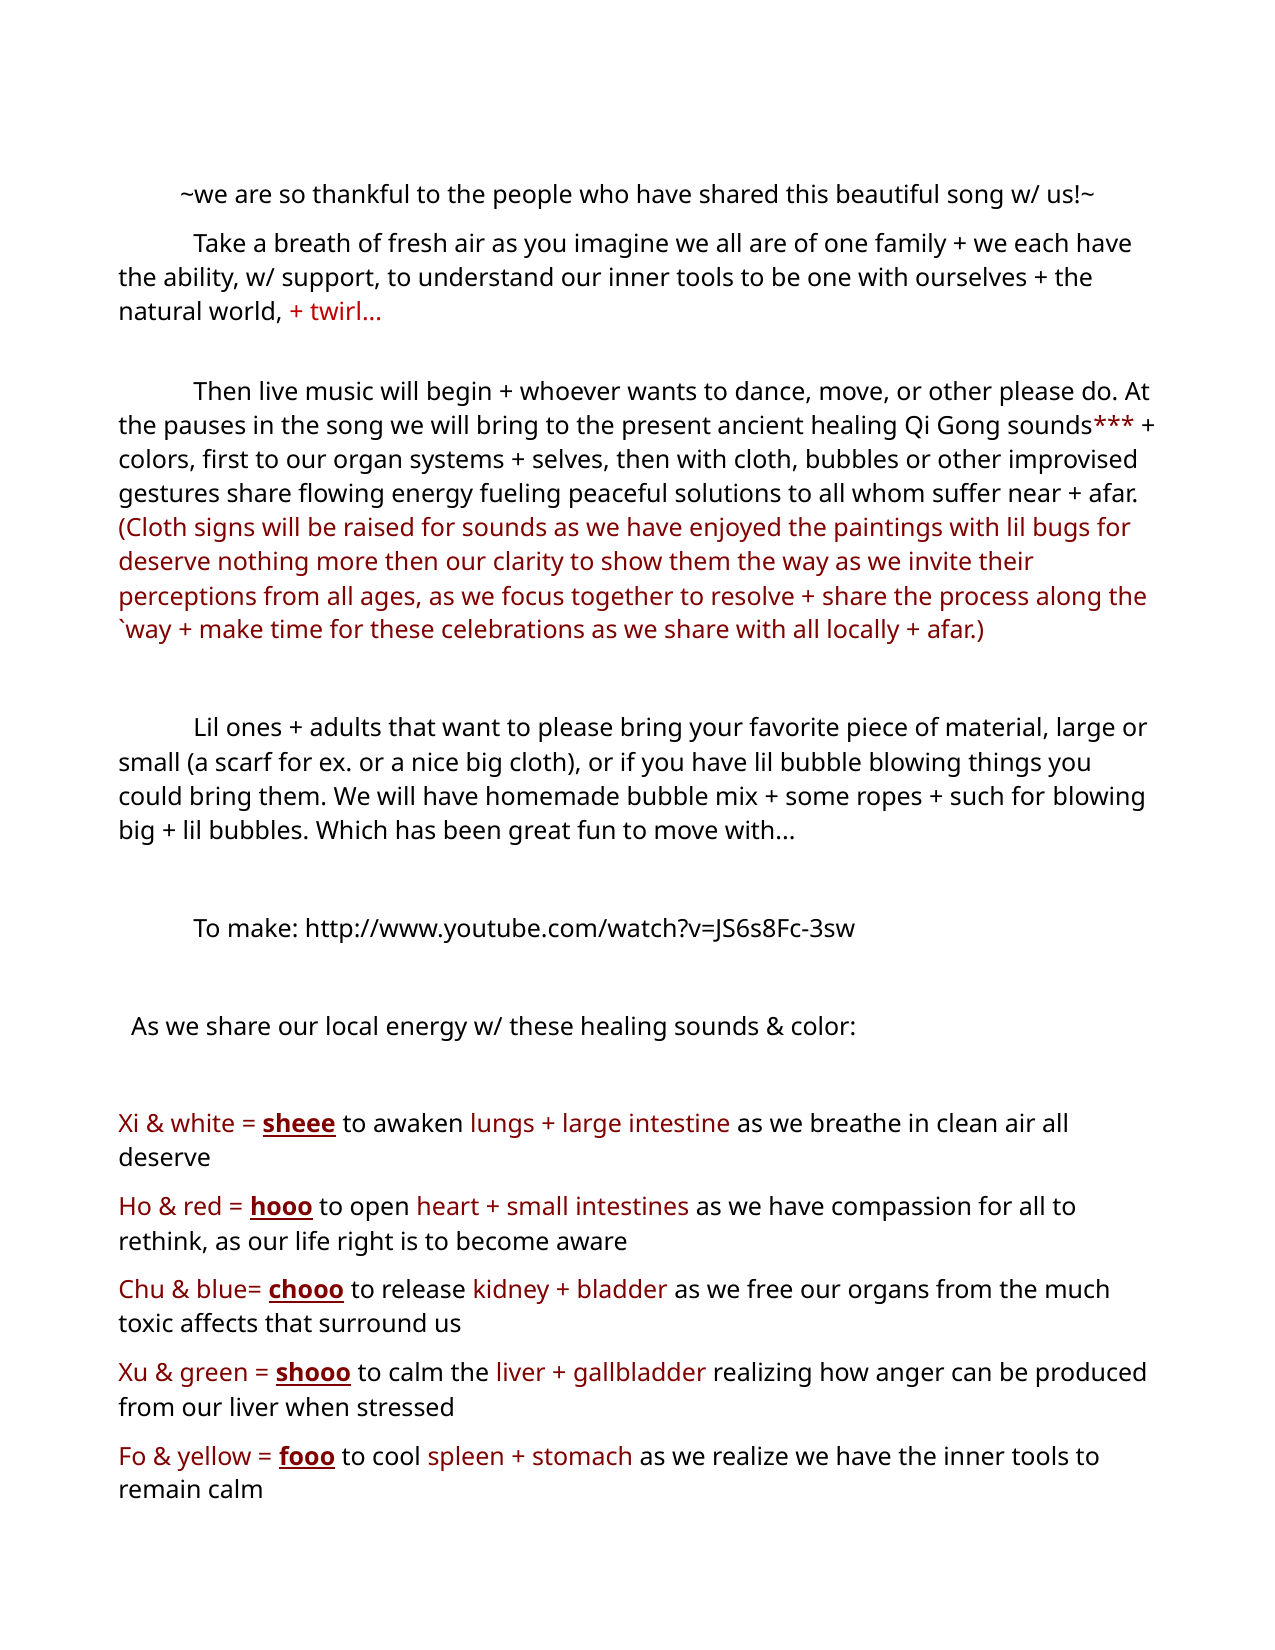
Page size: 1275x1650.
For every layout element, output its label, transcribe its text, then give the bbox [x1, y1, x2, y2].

text Fo & yellow = fooo to cool spleen + stomach as we realize we have the inner tools to remain calm [118, 1438, 1157, 1506]
text Then live music will begin + whoever wants to dance, move, or other please do. At the pauses in the song we will bring to the present ancient healing Qi Gong sounds*** + colors, first to our organ systems + selves, then with cloth, bubbles or other improvised gestures share flowing energy fueling peaceful solutions to all whom suffer near + afar. (Cloth signs will be raised for sounds as we have enjoyed the paintings with lil bugs for deserve nothing more then our clarity to show them the way as we invite their perceptions from all ages, as we focus together to resolve + share the process along the `way + make time for these celebrations as we share with all locally + afar.) [118, 374, 1157, 646]
text Lil ones + adults that want to please bring your favorite piece of material, large or small (a scarf for ex. or a nice big cloth), or if you have lil bubble blowing things you could bring them. We will have homemade bubble mix + some ropes + such for blowing big + lil bubbles. Which has been great fun to move with... [118, 710, 1157, 846]
text Xi & white = sheee to awaken lungs + large intestine as we breathe in clean air all deserve [118, 1106, 1157, 1174]
text Chu & blue= chooo to release kidney + bladder as we free our organs from the much toxic affects that surround us [118, 1272, 1157, 1340]
text As we share our local energy w/ these healing sounds & color: [118, 1008, 1157, 1042]
text Take a breath of fresh air as you imagine we all are of one family + we each have the ability, w/ support, to understand our inner tools to be one with ourselves + the natural world, + twirl... [118, 225, 1157, 327]
text Ho & red = hooo to open heart + small intestines as we have compassion for all to rethink, as our life right is to become aware [118, 1189, 1157, 1257]
text ~we are so thankful to the people who have shared this beautiful song w/ us!~ [118, 176, 1157, 210]
text To make: http://www.youtube.com/watch?v=JS6s8Fc-3sw [118, 910, 1157, 944]
text Xu & green = shooo to calm the liver + gallbladder realizing how anger can be produced from our liver when stressed [118, 1355, 1157, 1423]
